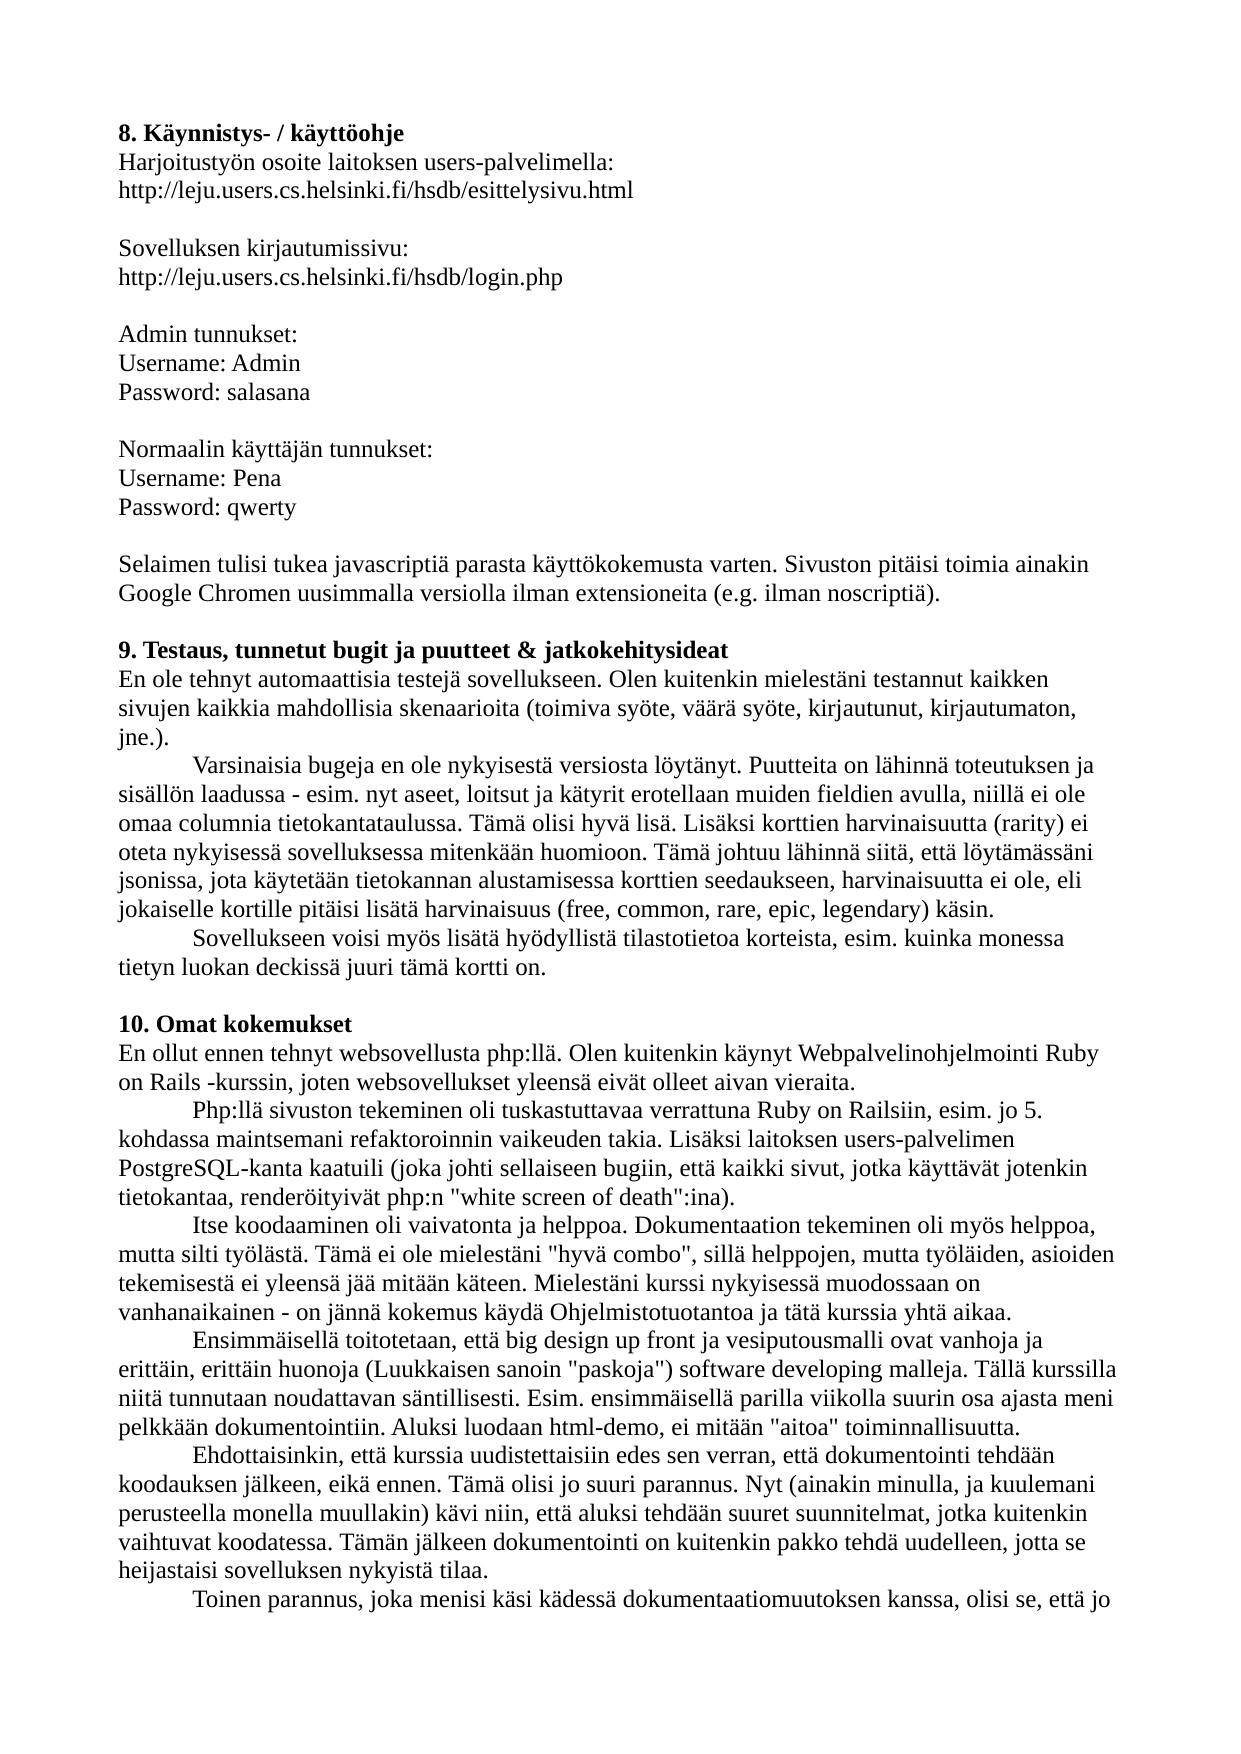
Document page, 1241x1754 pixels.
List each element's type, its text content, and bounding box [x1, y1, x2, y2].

text En ollut ennen tehnyt websovellusta php:llä. Olen kuitenkin käynyt Webpalvelinohjelmointi Ruby on Rails -kurssin, joten websovellukset yleensä eivät olleet aivan vieraita. [118, 1038, 1122, 1096]
text Ehdottaisinkin, että kurssia uudistettaisiin edes sen verran, että dokumentointi tehdään koodauksen jälkeen, eikä ennen. Tämä olisi jo suuri parannus. Nyt (ainakin minulla, ja kuulemani perusteella monella muullakin) kävi niin, että aluksi tehdään suuret suunnitelmat, jotka kuitenkin vaihtuvat koodatessa. Tämän jälkeen dokumentointi on kuitenkin pakko tehdä uudelleen, jotta se heijastaisi sovelluksen nykyistä tilaa. [118, 1441, 1122, 1584]
text http://leju.users.cs.helsinki.fi/hsdb/login.php [118, 262, 1122, 291]
text Password: salasana [118, 377, 1122, 406]
text 8. Käynnistys- / käyttöohje [118, 118, 1122, 147]
text Itse koodaaminen oli vaivatonta ja helppoa. Dokumentaation tekeminen oli myös helppoa, mutta silti työlästä. Tämä ei ole mielestäni "hyvä combo", sillä helppojen, mutta työläiden, asioiden tekemisestä ei yleensä jää mitään käteen. Mielestäni kurssi nykyisessä muodossaan on vanhanaikainen - on jännä kokemus käydä Ohjelmistotuotantoa ja tätä kurssia yhtä aikaa. [118, 1211, 1122, 1326]
text Harjoitustyön osoite laitoksen users-palvelimella: [118, 147, 1122, 176]
text Admin tunnukset: [118, 319, 1122, 348]
text http://leju.users.cs.helsinki.fi/hsdb/esittelysivu.html [118, 176, 1122, 204]
text Selaimen tulisi tukea javascriptiä parasta käyttökokemusta varten. Sivuston pitäisi toimia ainakin Google Chromen uusimmalla versiolla ilman extensioneita (e.g. ilman noscriptiä). [118, 549, 1122, 607]
text Varsinaisia bugeja en ole nykyisestä versiosta löytänyt. Puutteita on lähinnä toteutuksen ja sisällön laadussa - esim. nyt aseet, loitsut ja kätyrit erotellaan muiden fieldien avulla, niillä ei ole omaa columnia tietokantataulussa. Tämä olisi hyvä lisä. Lisäksi korttien harvinaisuutta (rarity) ei oteta nykyisessä sovelluksessa mitenkään huomioon. Tämä johtuu lähinnä siitä, että löytämässäni jsonissa, jota käytetään tietokannan alustamisessa korttien seedaukseen, harvinaisuutta ei ole, eli jokaiselle kortille pitäisi lisätä harvinaisuus (free, common, rare, epic, legendary) käsin. [118, 751, 1122, 923]
text Username: Admin [118, 348, 1122, 377]
text 9. Testaus, tunnetut bugit ja puutteet & jatkokehitysideat [118, 636, 1122, 664]
text Username: Pena [118, 463, 1122, 492]
text Password: qwerty [118, 492, 1122, 521]
text En ole tehnyt automaattisia testejä sovellukseen. Olen kuitenkin mielestäni testannut kaikken sivujen kaikkia mahdollisia skenaarioita (toimiva syöte, väärä syöte, kirjautunut, kirjautumaton, jne.). [118, 664, 1122, 751]
text Toinen parannus, joka menisi käsi kädessä dokumentaatiomuutoksen kanssa, olisi se, että jo [118, 1584, 1122, 1613]
text Ensimmäisellä toitotetaan, että big design up front ja vesiputousmalli ovat vanhoja ja erittäin, erittäin huonoja (Luukkaisen sanoin "paskoja") software developing malleja. Tällä kurssilla niitä tunnutaan noudattavan säntillisesti. Esim. ensimmäisellä parilla viikolla suurin osa ajasta meni pelkkään dokumentointiin. Aluksi luodaan html-demo, ei mitään "aitoa" toiminnallisuutta. [118, 1326, 1122, 1441]
text Normaalin käyttäjän tunnukset: [118, 434, 1122, 463]
text 10. Omat kokemukset [118, 1009, 1122, 1038]
text Php:llä sivuston tekeminen oli tuskastuttavaa verrattuna Ruby on Railsiin, esim. jo 5. kohdassa maintsemani refaktoroinnin vaikeuden takia. Lisäksi laitoksen users-palvelimen PostgreSQL-kanta kaatuili (joka johti sellaiseen bugiin, että kaikki sivut, jotka käyttävät jotenkin tietokantaa, renderöityivät php:n "white screen of death":ina). [118, 1096, 1122, 1211]
text Sovellukseen voisi myös lisätä hyödyllistä tilastotietoa korteista, esim. kuinka monessa tietyn luokan deckissä juuri tämä kortti on. [118, 923, 1122, 981]
text Sovelluksen kirjautumissivu: [118, 233, 1122, 262]
